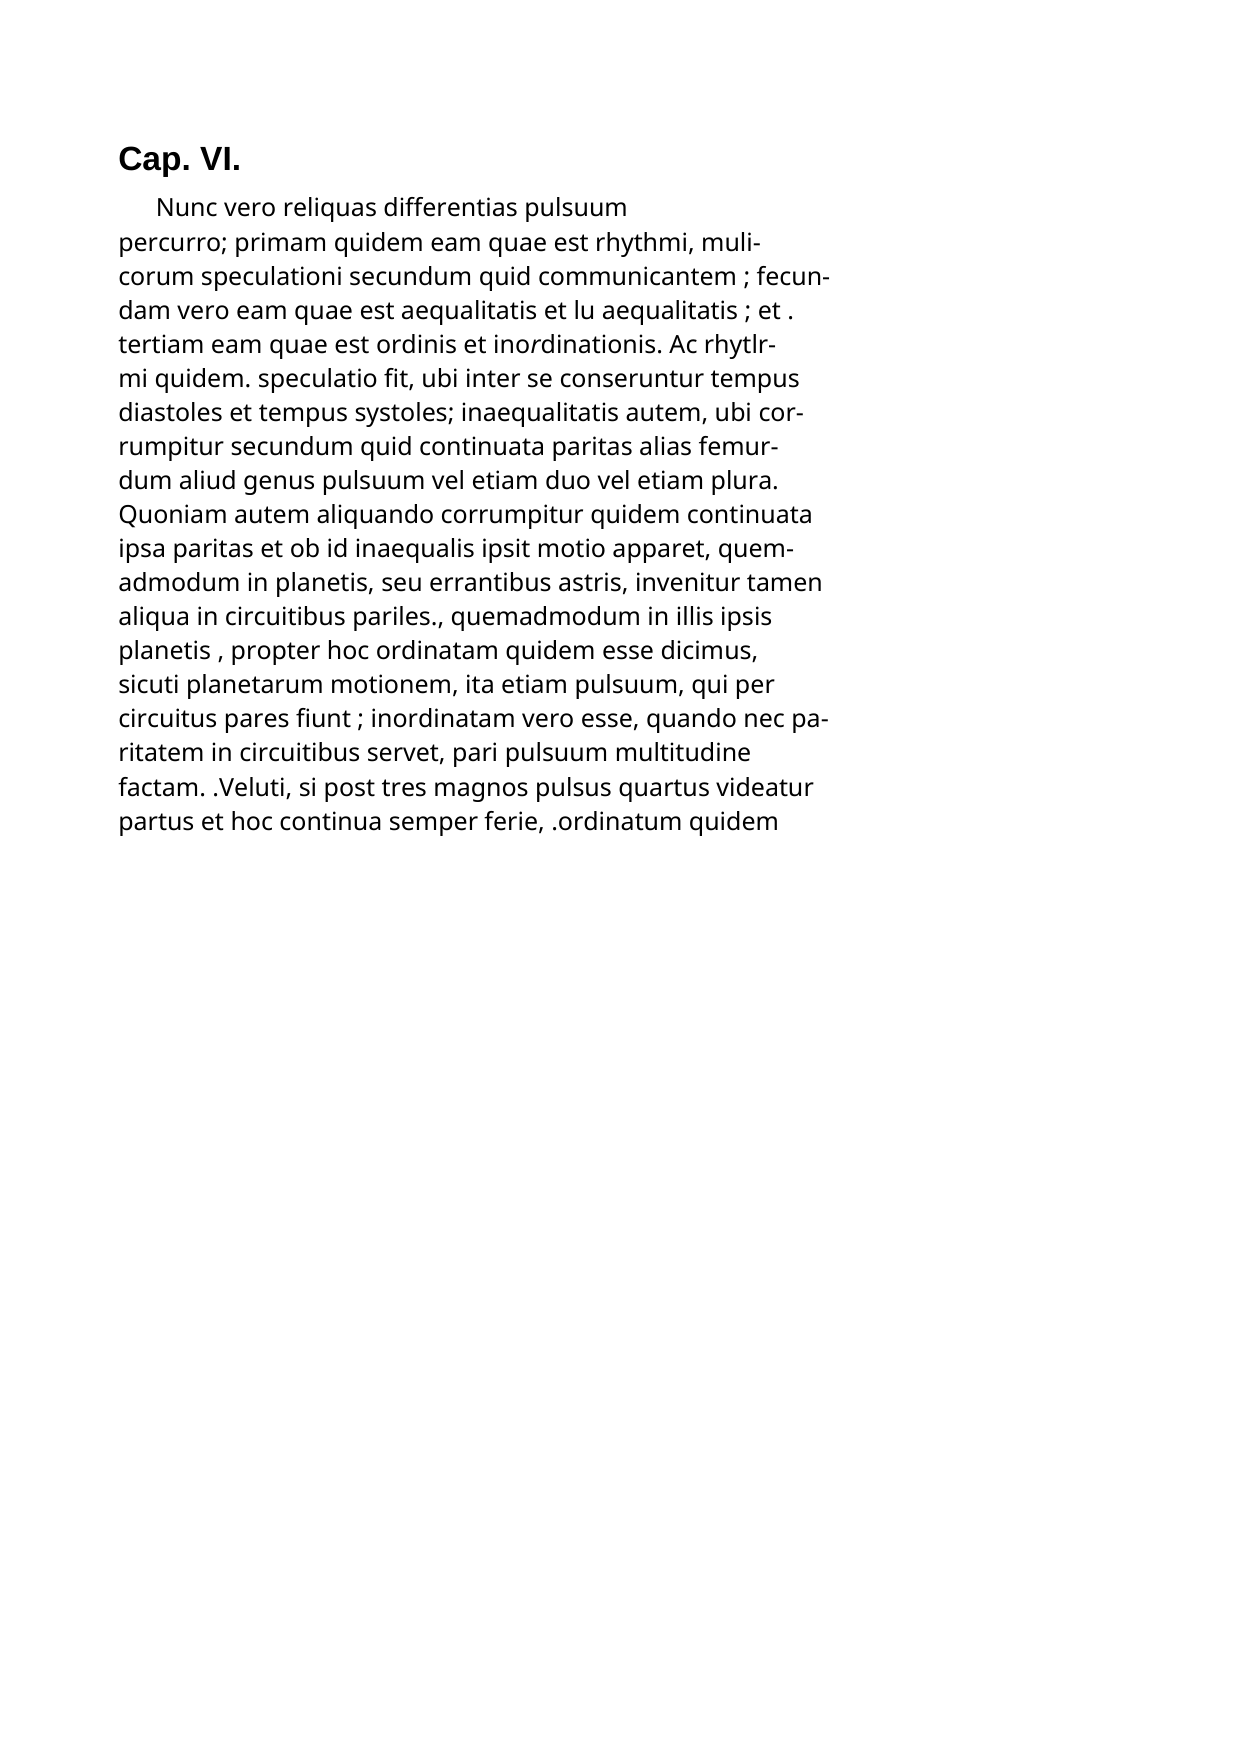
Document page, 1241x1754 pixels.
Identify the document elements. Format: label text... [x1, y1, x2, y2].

subtitle Cap. VI. [118, 139, 1122, 178]
text Nunc vero reliquas differentias pulsuum percurro; primam quidem eam quae est rhythmi, muli- corum speculationi secundum quid communicantem ; fecun- dam vero eam quae est aequalitatis et lu aequalitatis ; et . tertiam eam quae est ordinis et inordinationis. Ac rhytlr- mi quidem. speculatio fit, ubi inter se conseruntur tempus diastoles et tempus systoles; inaequalitatis autem, ubi cor- rumpitur secundum quid continuata paritas alias femur- dum aliud genus pulsuum vel etiam duo vel etiam plura. Quoniam autem aliquando corrumpitur quidem continuata ipsa paritas et ob id inaequalis ipsit motio apparet, quem- admodum in planetis, seu errantibus astris, invenitur tamen aliqua in circuitibus pariles., quemadmodum in illis ipsis planetis , propter hoc ordinatam quidem esse dicimus, sicuti planetarum motionem, ita etiam pulsuum, qui per circuitus pares fiunt ; inordinatam vero esse, quando nec pa- ritatem in circuitibus servet, pari pulsuum multitudine factam. .Veluti, si post tres magnos pulsus quartus videatur partus et hoc continua semper ferie, .ordinatum quidem [118, 190, 1122, 837]
